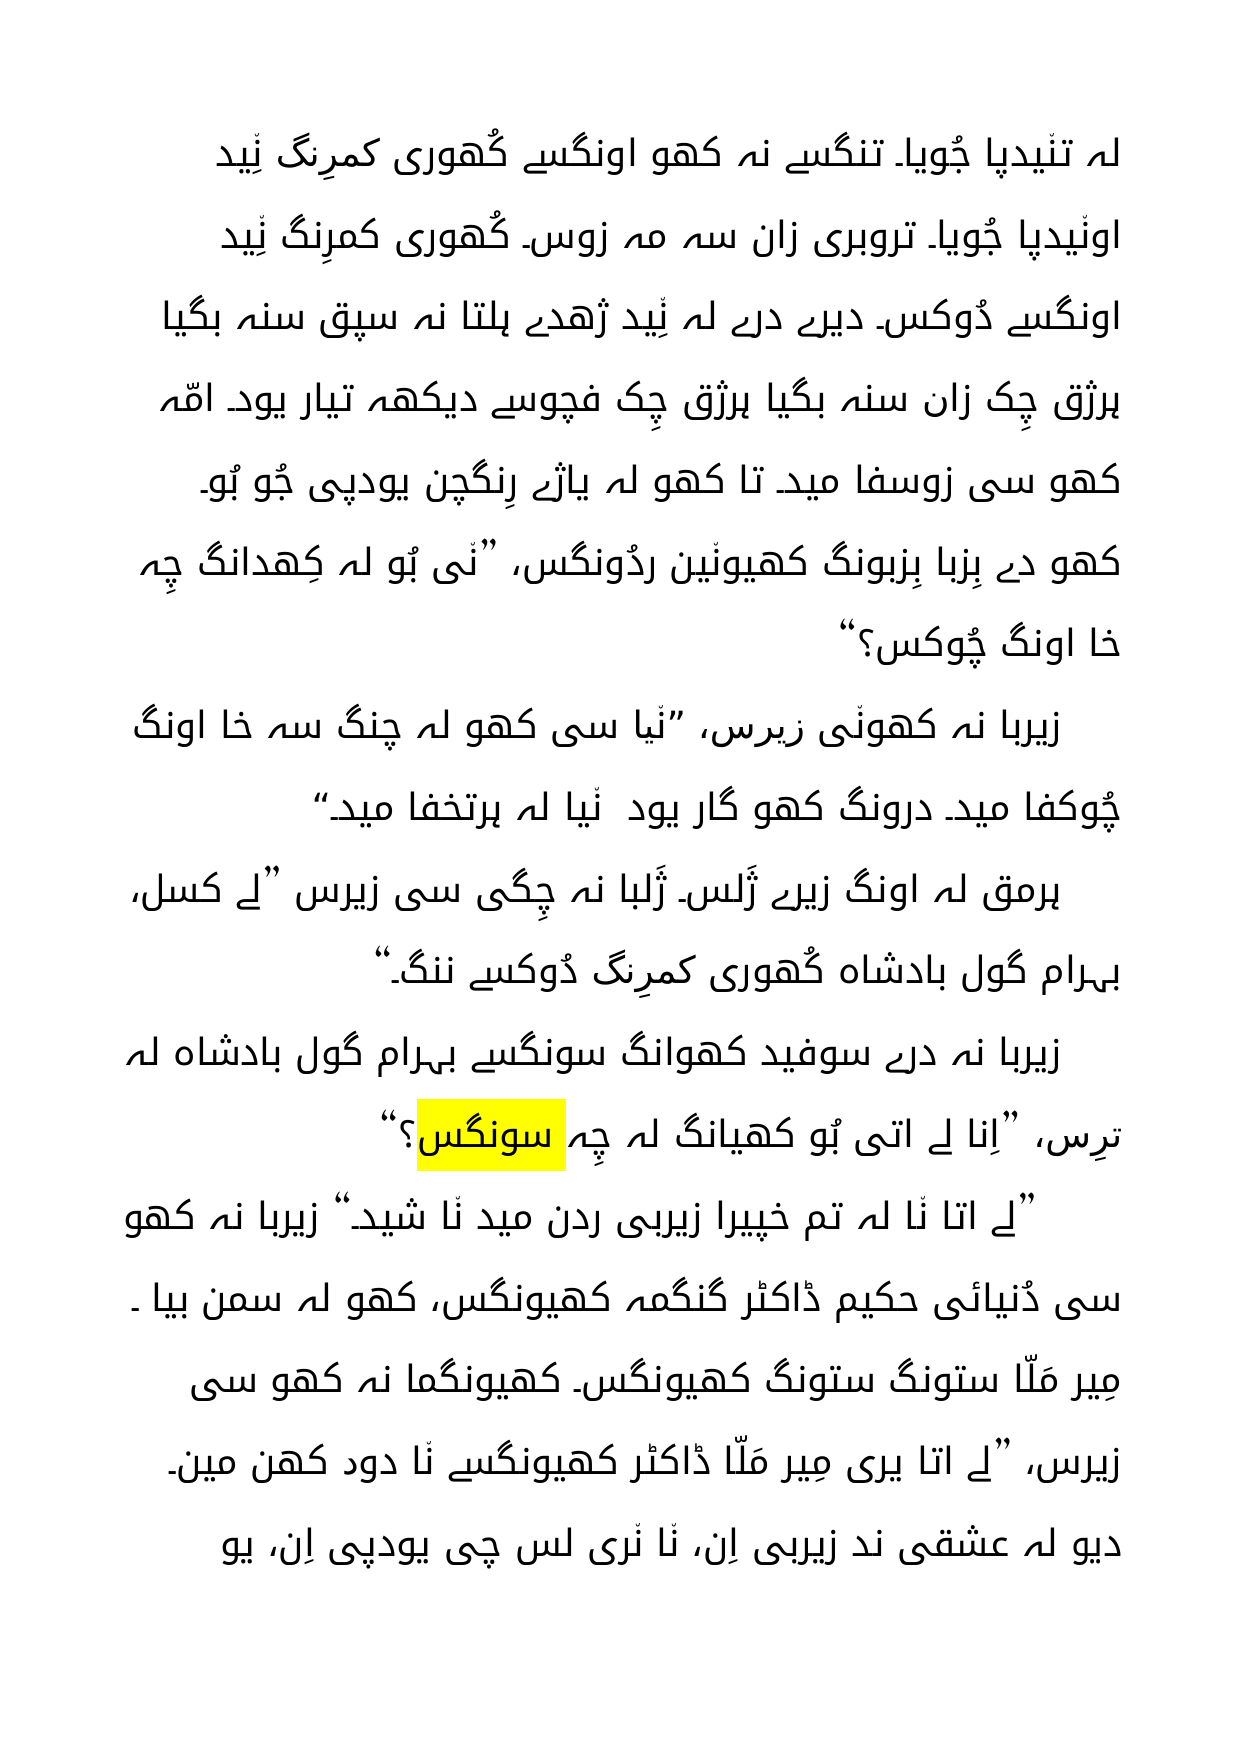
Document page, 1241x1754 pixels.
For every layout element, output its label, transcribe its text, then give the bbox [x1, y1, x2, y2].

text زیربا نہ درے سوفید کھوانگ سونگسے بہرام گول بادشاہ لہ ترِس، ”اِنا لے اتی بُو کھیانگ لہ چِہ سونگس؟“ [118, 1018, 1122, 1171]
text ”لے اتا ن٘ا لہ تم خپیرا زیربی ردن مید ن٘ا شید۔“ زیربا نہ کھو سی دُنیائی حکیم ڈاکٹر گنگمہ کھیونگس، کھو لہ سمن بیا ۔ مِیر مَلّا ستونگ ستونگ کھیونگس۔ کھیونگما نہ کھو سی زیرس، ”لے اتا یری مِیر مَلّا ڈاکٹر کھیونگسے ن٘ا دود کھن مین۔ دیو لہ عشقی ند زیربی اِن، ن٘ا ن٘ری لس چی یودپی اِن، یو [118, 1181, 1122, 1579]
text زیربا نہ کھون٘ی زیرس، ”ن٘یا سی کھو لہ چنگ سہ خا اونگ چُوکفا مید۔ درونگ کھو گار یود ن٘یا لہ ہرتخفا مید۔“ [118, 691, 1122, 843]
text ہرمق لہ اونگ زیرے ژَلس۔ ژَلبا نہ چِگی سی زیرس ”لے کسل، بہرام گول بادشاہ کُھوری کمرِنگ دُوکسے ننگ۔“ [118, 854, 1122, 1007]
text لہ تن٘یدپا جُویا۔ تنگسے نہ کھو اونگسے کُھوری کمرِنگ نِ٘ید اون٘یدپا جُویا۔ تروبری زان سہ مہ زوس۔ کُھوری کمرِنگ نِ٘ید اونگسے دُوکس۔ دیرے درے لہ نِ٘ید ژھدے ہلتا نہ سپق سنہ بگیا ہرژق چِک زان سنہ بگیا ہرژق چِک فچوسے دیکھہ تیار یود۔ امّہ کھو سی زوسفا مید۔ تا کھو لہ یاژے رِنگچن یودپی جُو بُو۔ کھو دے بِزبا بِزبونگ کھیون٘ین ردُونگس، ”ن٘ی بُو لہ کِھدانگ چِہ خا اونگ چُوکس؟“ [118, 118, 1122, 680]
